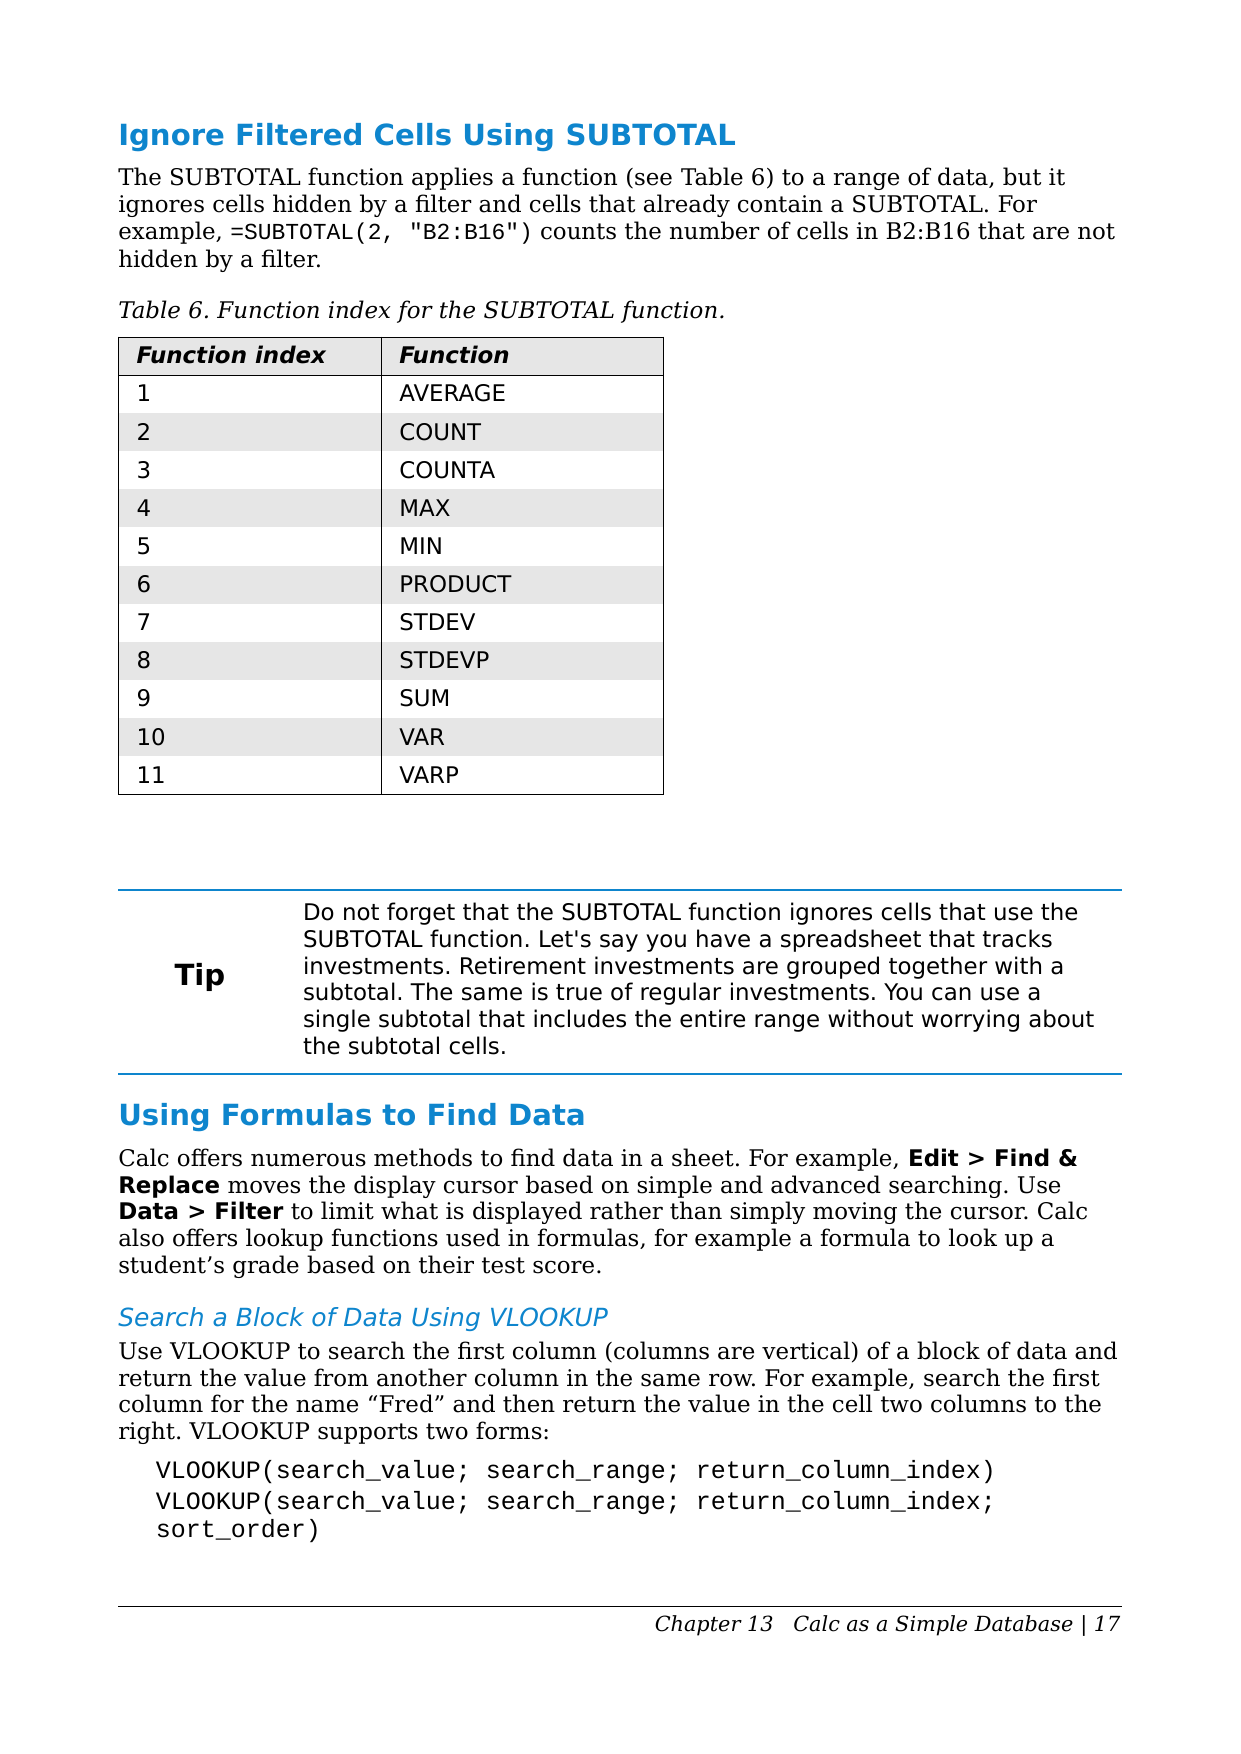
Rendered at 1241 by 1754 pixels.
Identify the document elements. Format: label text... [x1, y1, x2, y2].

table_header Function [382, 338, 663, 375]
subtitle Using Formulas to Find Data [118, 1099, 1122, 1133]
table_cell 9 [119, 680, 381, 718]
table_header Function index [119, 338, 381, 375]
table_cell MIN [382, 528, 663, 566]
table_cell VAR [382, 718, 663, 756]
text Use VLOOKUP to search the first column (columns are vertical) of a block of data and return the value from another column in the same row. For example, search the first column for the name “Fred” and then return the value in the cell two columns to the right. VLOOKUP supports two forms: [118, 1338, 1122, 1445]
table_header Do not forget that the SUBTOTAL function ignores cells that use the SUBTOTAL function. Let's say you have a spreadsheet that tracks investments. Retirement investments are grouped together with a subtotal. The same is true of regular investments. You can use a single subtotal that includes the entire range without worrying about the subtotal cells. [281, 891, 1122, 1072]
table_cell 11 [119, 756, 381, 794]
table_cell STDEVP [382, 642, 663, 680]
subtitle Ignore Filtered Cells Using SUBTOTAL [118, 118, 1122, 152]
table_cell 3 [119, 451, 381, 489]
table_cell 5 [119, 528, 381, 566]
table_cell 8 [119, 642, 381, 680]
table_cell 1 [119, 376, 381, 413]
table_cell 7 [119, 604, 381, 642]
table_cell AVERAGE [382, 376, 663, 413]
table_cell STDEV [382, 604, 663, 642]
table_cell PRODUCT [382, 566, 663, 604]
table_cell 2 [119, 413, 381, 451]
table_cell 6 [119, 566, 381, 604]
text VLOOKUP(search_value; search_range; return_column_index; sort_order) [156, 1488, 1092, 1545]
subtitle Search a Block of Data Using VLOOKUP [118, 1303, 1122, 1332]
table_cell VARP [382, 756, 663, 794]
table_cell MAX [382, 489, 663, 527]
table_cell SUM [382, 680, 663, 718]
table_cell COUNT [382, 413, 663, 451]
list The SUBTOTAL function applies a function (see Table 6) to a range of data, but it ignores cells hidden by a filter and cells that already contain a SUBTOTAL. For example, =SUBTOTAL(2, "B2:B16") counts the number of cells in B2:B16 that are not hidden by a filter. [118, 164, 1122, 273]
table_header Tip [118, 891, 281, 1072]
table_cell 10 [119, 718, 381, 756]
text VLOOKUP(search_value; search_range; return_column_index) [156, 1457, 1092, 1486]
text Calc offers numerous methods to find data in a sheet. For example, Edit > Find & Replace moves the display cursor based on simple and advanced searching. Use Data > Filter to limit what is displayed rather than simply moving the cursor. Calc also offers lookup functions used in formulas, for example a formula to look up a student’s grade based on their test score. [118, 1145, 1122, 1278]
text Table 6. Function index for the SUBTOTAL function. [118, 297, 1122, 324]
table_cell COUNTA [382, 451, 663, 489]
table_cell 4 [119, 489, 381, 527]
